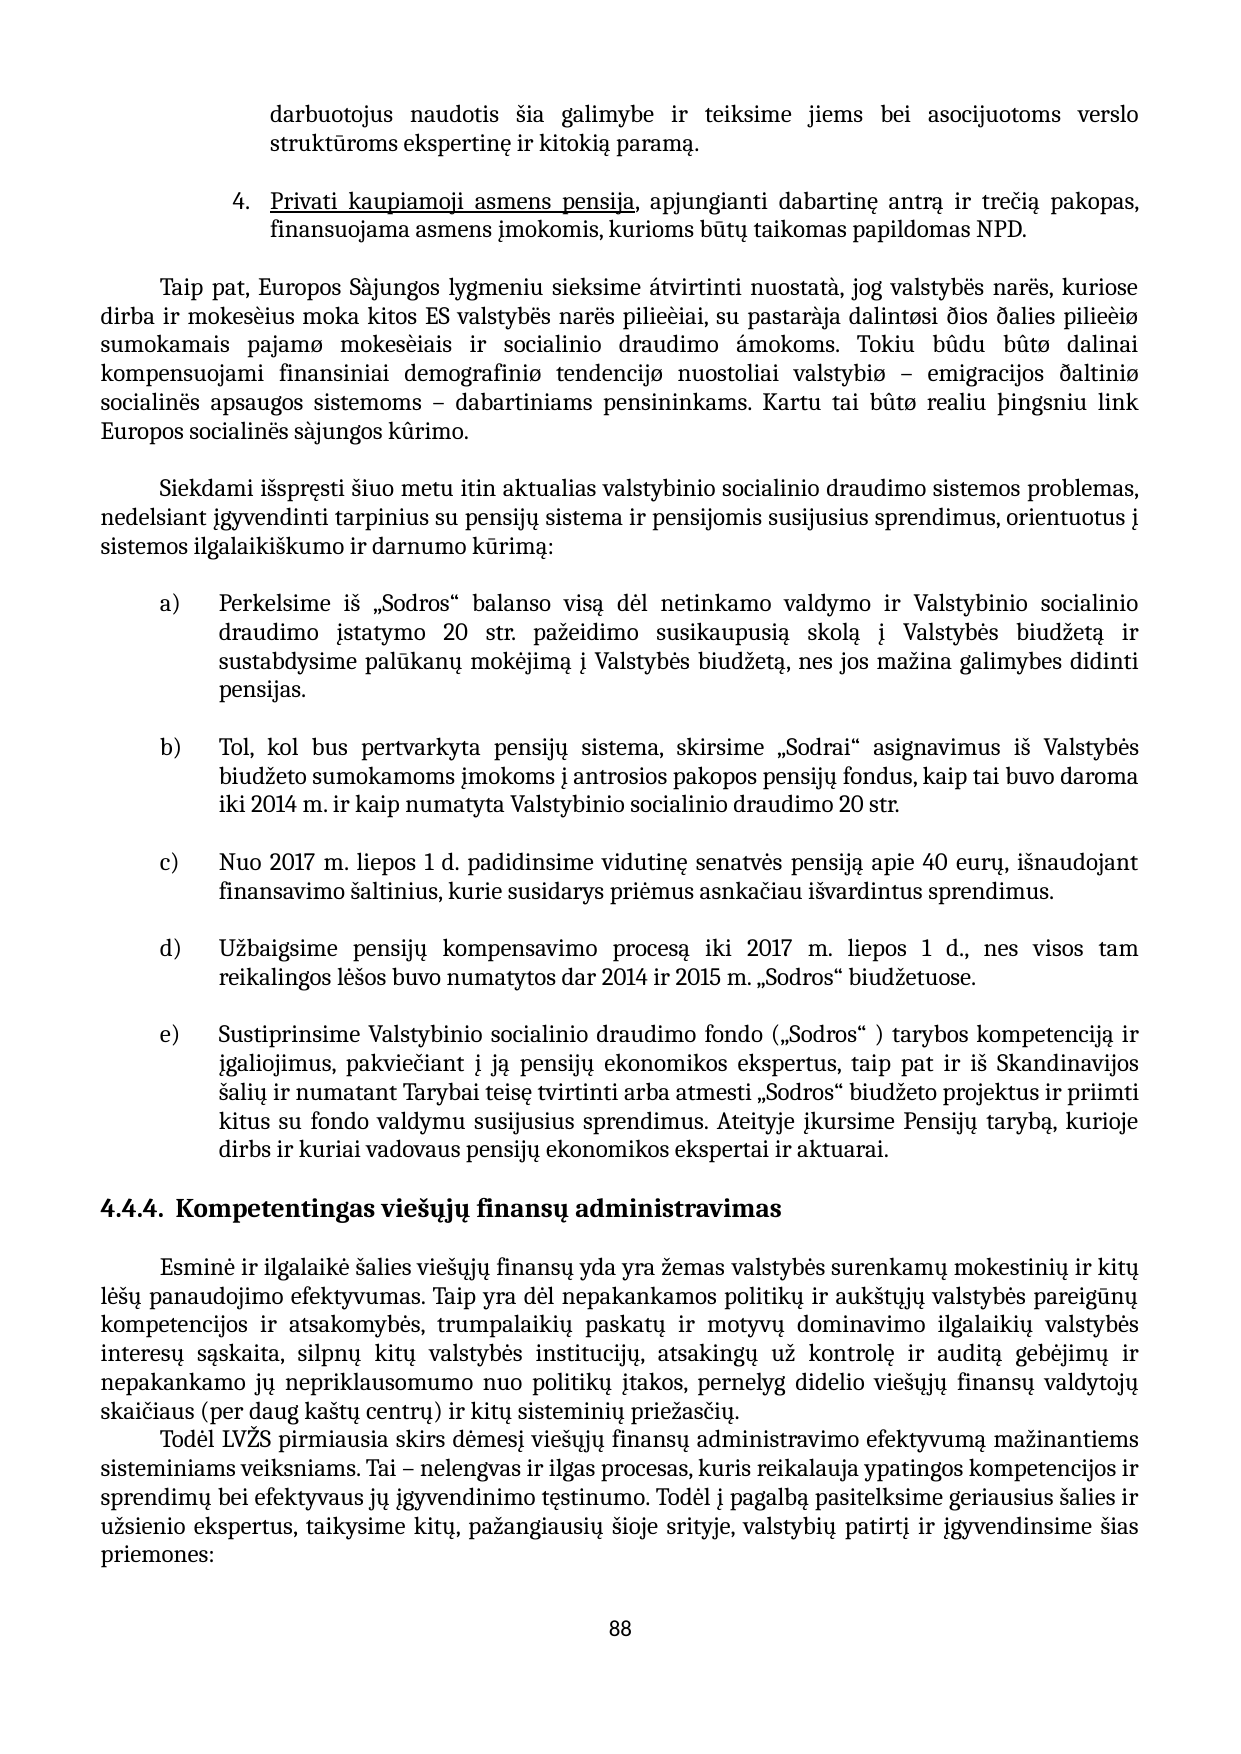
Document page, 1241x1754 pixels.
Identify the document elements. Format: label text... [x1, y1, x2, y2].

list Sustiprinsime Valstybinio socialinio draudimo fondo („Sodros“ ) tarybos kompetenciją ir įgaliojimus, pakviečiant į ją pensijų ekonomikos ekspertus, taip pat ir iš Skandinavijos šalių ir numatant Tarybai teisę tvirtinti arba atmesti „Sodros“ biudžeto projektus ir priimti kitus su fondo valdymu susijusius sprendimus. Ateityje įkursime Pensijų tarybą, kurioje dirbs ir kuriai vadovaus pensijų ekonomikos ekspertai ir aktuarai. [159, 1020, 1140, 1164]
list Užbaigsime pensijų kompensavimo procesą iki 2017 m. liepos 1 d., nes visos tam reikalingos lėšos buvo numatytos dar 2014 ir 2015 m. „Sodros“ biudžetuose. [159, 934, 1140, 992]
text Taip pat, Europos Sàjungos lygmeniu sieksime átvirtinti nuostatà, jog valstybës narës, kuriose dirba ir mokesèius moka kitos ES valstybës narës pilieèiai, su pastaràja dalintøsi ðios ðalies pilieèiø sumokamais pajamø mokesèiais ir socialinio draudimo ámokoms. Tokiu bûdu bûtø dalinai kompensuojami finansiniai demografiniø tendencijø nuostoliai valstybiø – emigracijos ðaltiniø socialinës apsaugos sistemoms – dabartiniams pensininkams. Kartu tai bûtø realiu þingsniu link Europos socialinës sàjungos kûrimo. [100, 273, 1140, 445]
list Tol, kol bus pertvarkyta pensijų sistema, skirsime „Sodrai“ asignavimus iš Valstybės biudžeto sumokamoms įmokoms į antrosios pakopos pensijų fondus, kaip tai buvo daroma iki 2014 m. ir kaip numatyta Valstybinio socialinio draudimo 20 str. [159, 733, 1140, 819]
text Siekdami išspręsti šiuo metu itin aktualias valstybinio socialinio draudimo sistemos problemas, nedelsiant įgyvendinti tarpinius su pensijų sistema ir pensijomis susijusius sprendimus, orientuotus į sistemos ilgalaikiškumo ir darnumo kūrimą: [100, 474, 1140, 560]
list Perkelsime iš „Sodros“ balanso visą dėl netinkamo valdymo ir Valstybinio socialinio draudimo įstatymo 20 str. pažeidimo susikaupusią skolą į Valstybės biudžetą ir sustabdysime palūkanų mokėjimą į Valstybės biudžetą, nes jos mažina galimybes didinti pensijas. [159, 589, 1140, 704]
list darbuotojus naudotis šia galimybe ir teiksime jiems bei asocijuotoms verslo struktūroms ekspertinę ir kitokią paramą. [232, 100, 1140, 158]
text Todėl LVŽS pirmiausia skirs dėmesį viešųjų finansų administravimo efektyvumą mažinantiems sisteminiams veiksniams. Tai – nelengvas ir ilgas procesas, kuris reikalauja ypatingos kompetencijos ir sprendimų bei efektyvaus jų įgyvendinimo tęstinumo. Todėl į pagalbą pasitelksime geriausius šalies ir užsienio ekspertus, taikysime kitų, pažangiausių šioje srityje, valstybių patirtį ir įgyvendinsime šias priemones: [100, 1425, 1140, 1569]
text Esminė ir ilgalaikė šalies viešųjų finansų yda yra žemas valstybės surenkamų mokestinių ir kitų lėšų panaudojimo efektyvumas. Taip yra dėl nepakankamos politikų ir aukštųjų valstybės pareigūnų kompetencijos ir atsakomybės, trumpalaikių paskatų ir motyvų dominavimo ilgalaikių valstybės interesų sąskaita, silpnų kitų valstybės institucijų, atsakingų už kontrolę ir auditą gebėjimų ir nepakankamo jų nepriklausomumo nuo politikų įtakos, pernelyg didelio viešųjų finansų valdytojų skaičiaus (per daug kaštų centrų) ir kitų sisteminių priežasčių. [100, 1253, 1140, 1425]
subtitle Kompetentingas viešųjų finansų administravimas [100, 1193, 1140, 1224]
list Privati kaupiamoji asmens pensija, apjungianti dabartinę antrą ir trečią pakopas, finansuojama asmens įmokomis, kurioms būtų taikomas papildomas NPD. [232, 187, 1140, 244]
list Nuo 2017 m. liepos 1 d. padidinsime vidutinę senatvės pensiją apie 40 eurų, išnaudojant finansavimo šaltinius, kurie susidarys priėmus asnkačiau išvardintus sprendimus. [159, 848, 1140, 905]
